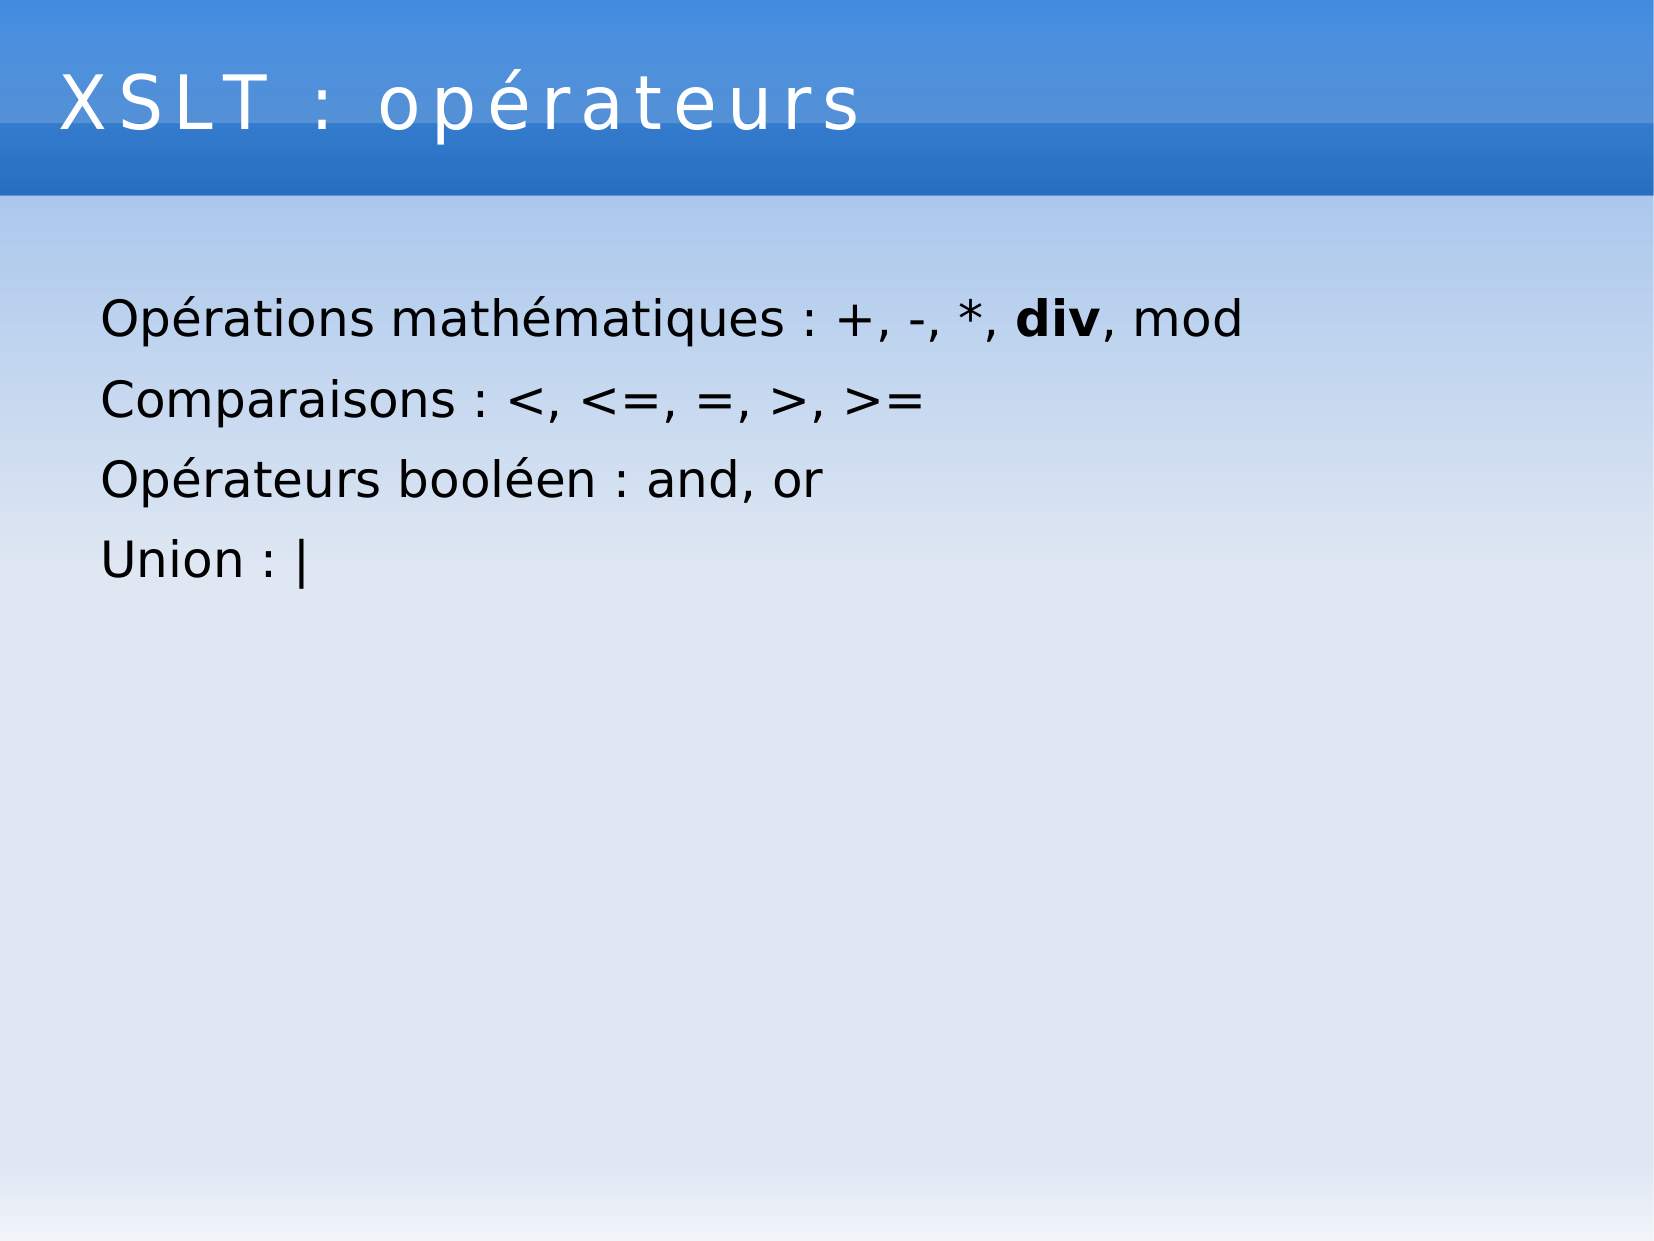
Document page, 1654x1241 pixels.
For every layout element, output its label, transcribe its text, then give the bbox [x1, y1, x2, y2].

title XSLT : opérateurs [59, 29, 1270, 178]
picture [0, 0, 1654, 1241]
list Opérations mathématiques : +, -, *, div, mod Comparaisons : <, <=, =, >, >= Opérateurs booléen : and, or Union : | [82, 290, 1571, 680]
